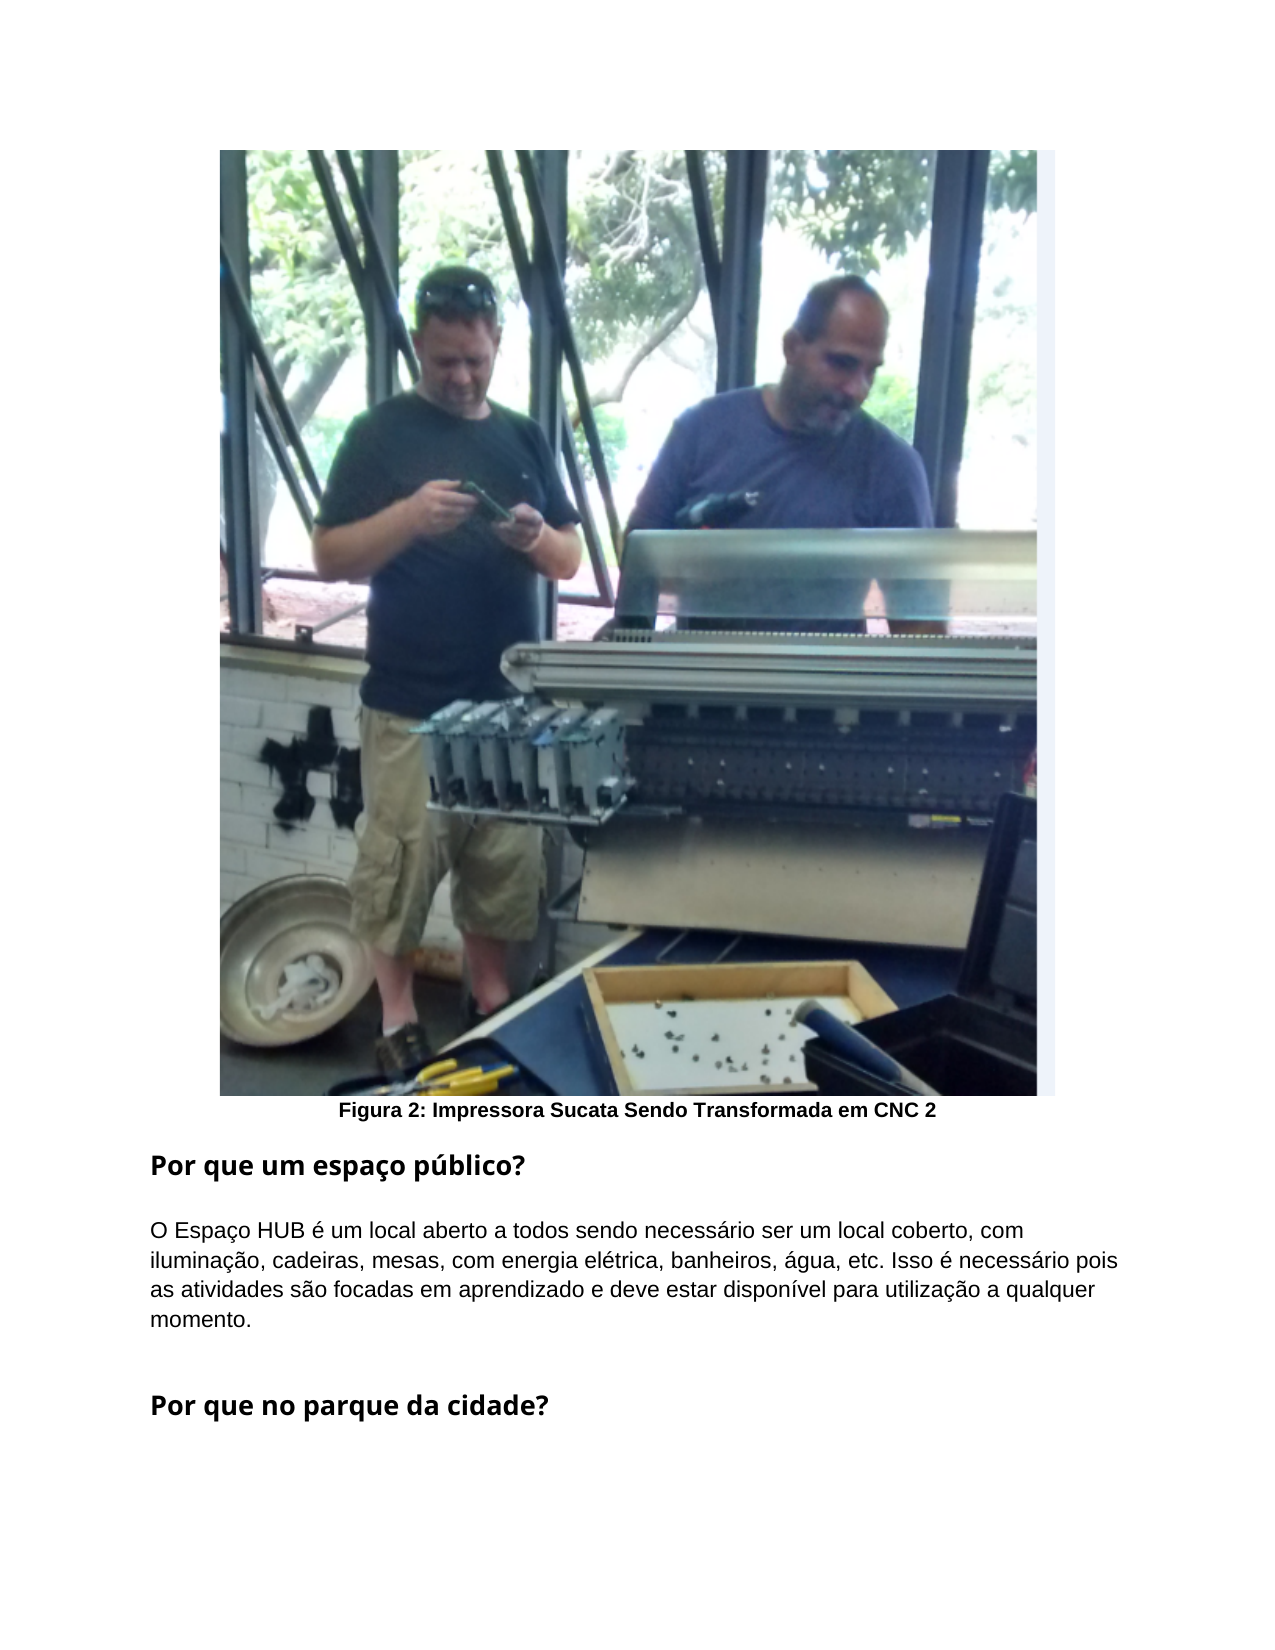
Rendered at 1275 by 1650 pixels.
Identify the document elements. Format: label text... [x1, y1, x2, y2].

picture [219, 150, 1056, 1096]
text Figura 2: Impressora Sucata Sendo Transformada em CNC 2 [150, 1099, 1125, 1122]
text O Espaço HUB é um local aberto a todos sendo necessário ser um local coberto, com iluminação, cadeiras, mesas, com energia elétrica, banheiros, água, etc. Isso é necessário pois as atividades são focadas em aprendizado e deve estar disponível para utilização a qualquer momento. [150, 1218, 1125, 1332]
subtitle Por que no parque da cidade? [150, 1386, 1125, 1423]
subtitle Por que um espaço público? [150, 1146, 1125, 1183]
